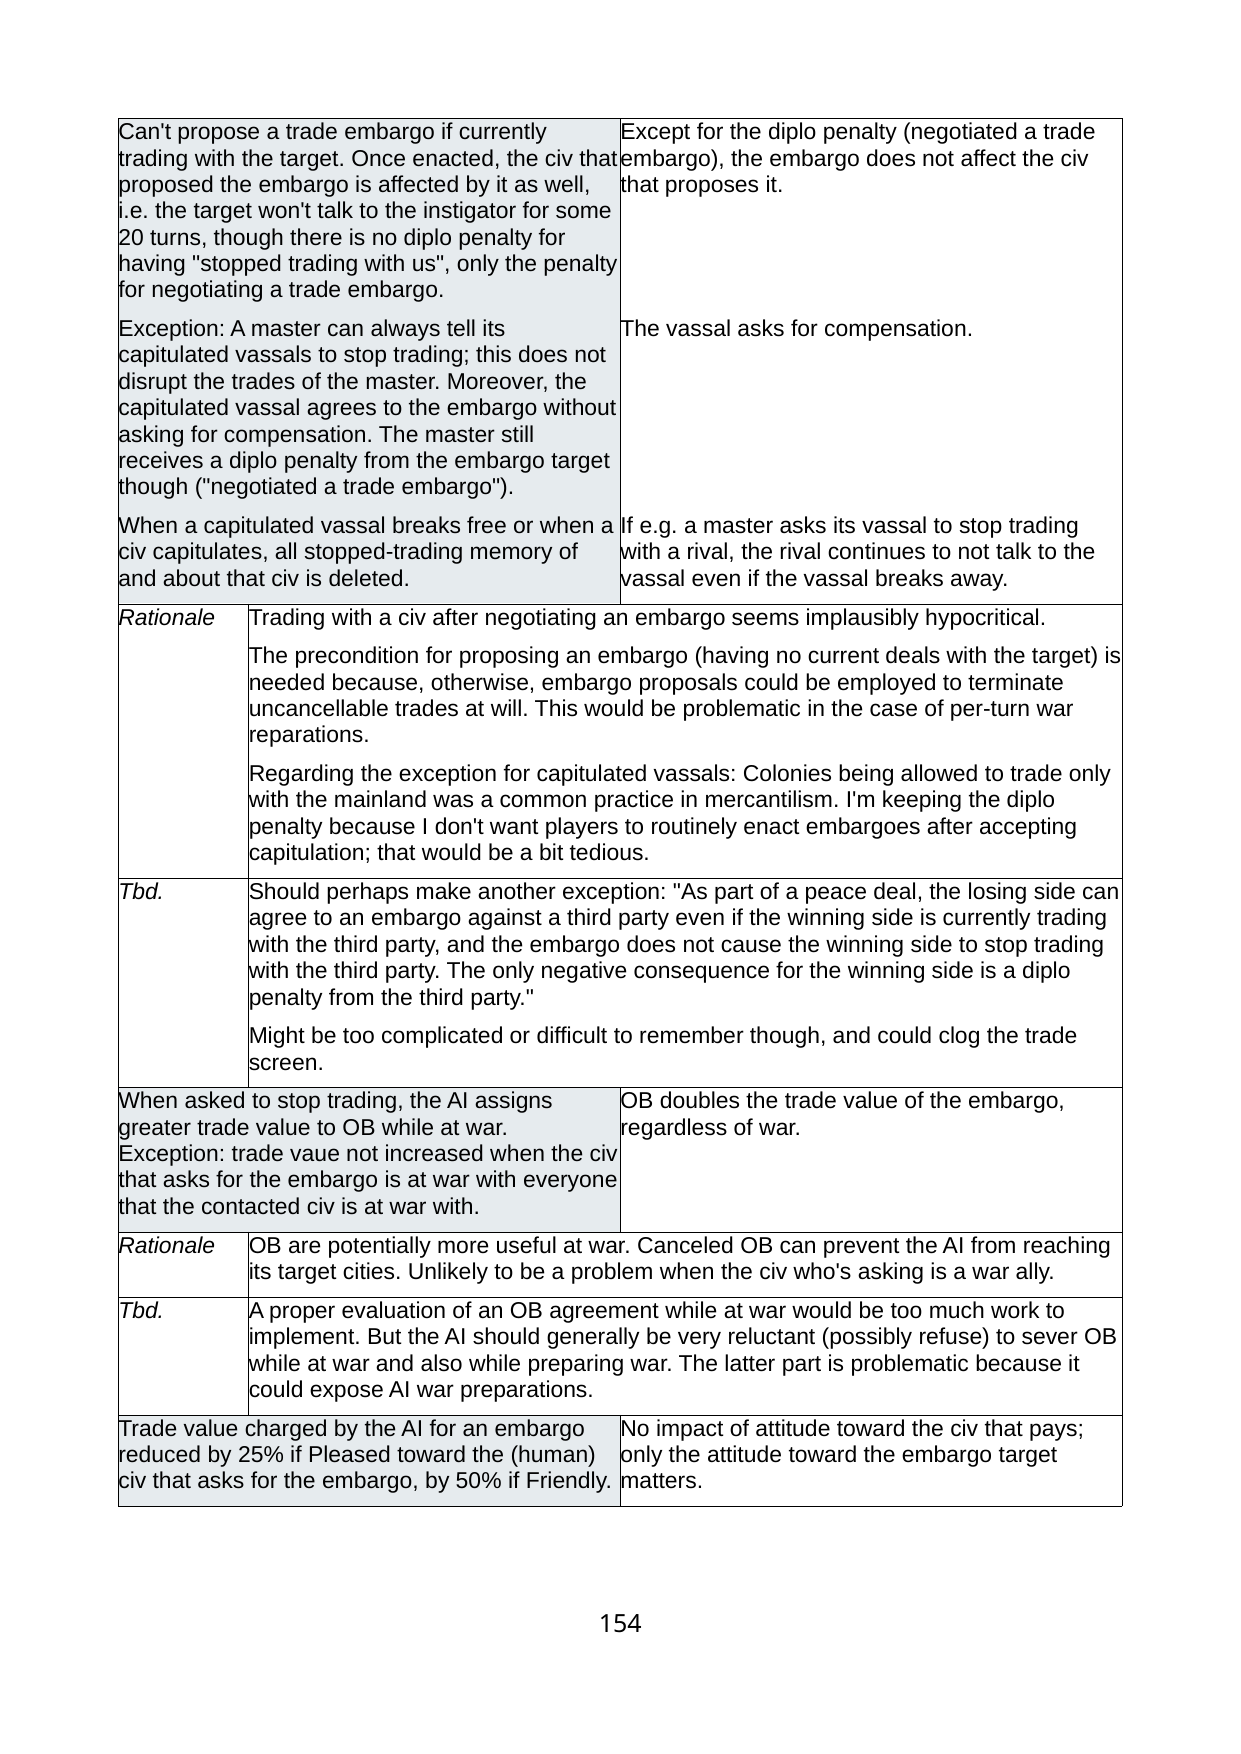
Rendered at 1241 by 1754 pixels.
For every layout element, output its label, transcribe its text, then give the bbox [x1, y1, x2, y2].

table_cell Tbd. [119, 879, 248, 1087]
table_cell Can't propose a trade embargo if currently trading with the target. Once enacted, the civ that proposed the embargo is affected by it as well, i.e. the target won't talk to the instigator for some 20 turns, though there is no diplo penalty for having "stopped trading with us", only the penalty for negotiating a trade embargo. Exception: A master can always tell its capitulated vassals to stop trading; this does not disrupt the trades of the master. Moreover, the capitulated vassal agrees to the embargo without asking for compensation. The master still receives a diplo penalty from the embargo target though ("negotiated a trade embargo"). When a capitulated vassal breaks free or when a civ capitulates, all stopped-trading memory of and about that civ is deleted. [119, 119, 620, 603]
table_cell Rationale [119, 1233, 248, 1297]
table_cell Rationale [119, 605, 248, 878]
table_cell Tbd. [119, 1298, 248, 1415]
table_cell When asked to stop trading, the AI assigns greater trade value to OB while at war. Exception: trade vaue not increased when the civ that asks for the embargo is at war with everyone that the contacted civ is at war with. [119, 1088, 620, 1232]
table_cell Should perhaps make another exception: "As part of a peace deal, the losing side can agree to an embargo against a third party even if the winning side is currently trading with the third party, and the embargo does not cause the winning side to stop trading with the third party. The only negative consequence for the winning side is a diplo penalty from the third party." Might be too complicated or difficult to remember though, and could clog the trade screen. [249, 879, 1122, 1087]
table_cell A proper evaluation of an OB agreement while at war would be too much work to implement. But the AI should generally be very reluctant (possibly refuse) to sever OB while at war and also while preparing war. The latter part is problematic because it could expose AI war preparations. [249, 1298, 1122, 1415]
table_cell Except for the diplo penalty (negotiated a trade embargo), the embargo does not affect the civ that proposes it. The vassal asks for compensation. If e.g. a master asks its vassal to stop trading with a rival, the rival continues to not talk to the vassal even if the vassal breaks away. [621, 119, 1122, 603]
table_cell Trading with a civ after negotiating an embargo seems implausibly hypocritical. The precondition for proposing an embargo (having no current deals with the target) is needed because, otherwise, embargo proposals could be employed to terminate uncancellable trades at will. This would be problematic in the case of per-turn war reparations. Regarding the exception for capitulated vassals: Colonies being allowed to trade only with the mainland was a common practice in mercantilism. I'm keeping the diplo penalty because I don't want players to routinely enact embargoes after accepting capitulation; that would be a bit tedious. [249, 605, 1122, 878]
table_cell OB doubles the trade value of the embargo, regardless of war. [621, 1088, 1122, 1232]
table_cell Trade value charged by the AI for an embargo reduced by 25% if Pleased toward the (human) civ that asks for the embargo, by 50% if Friendly. [119, 1416, 620, 1506]
table_cell No impact of attitude toward the civ that pays; only the attitude toward the embargo target matters. [621, 1416, 1122, 1506]
table_cell OB are potentially more useful at war. Canceled OB can prevent the AI from reaching its target cities. Unlikely to be a problem when the civ who's asking is a war ally. [249, 1233, 1122, 1297]
